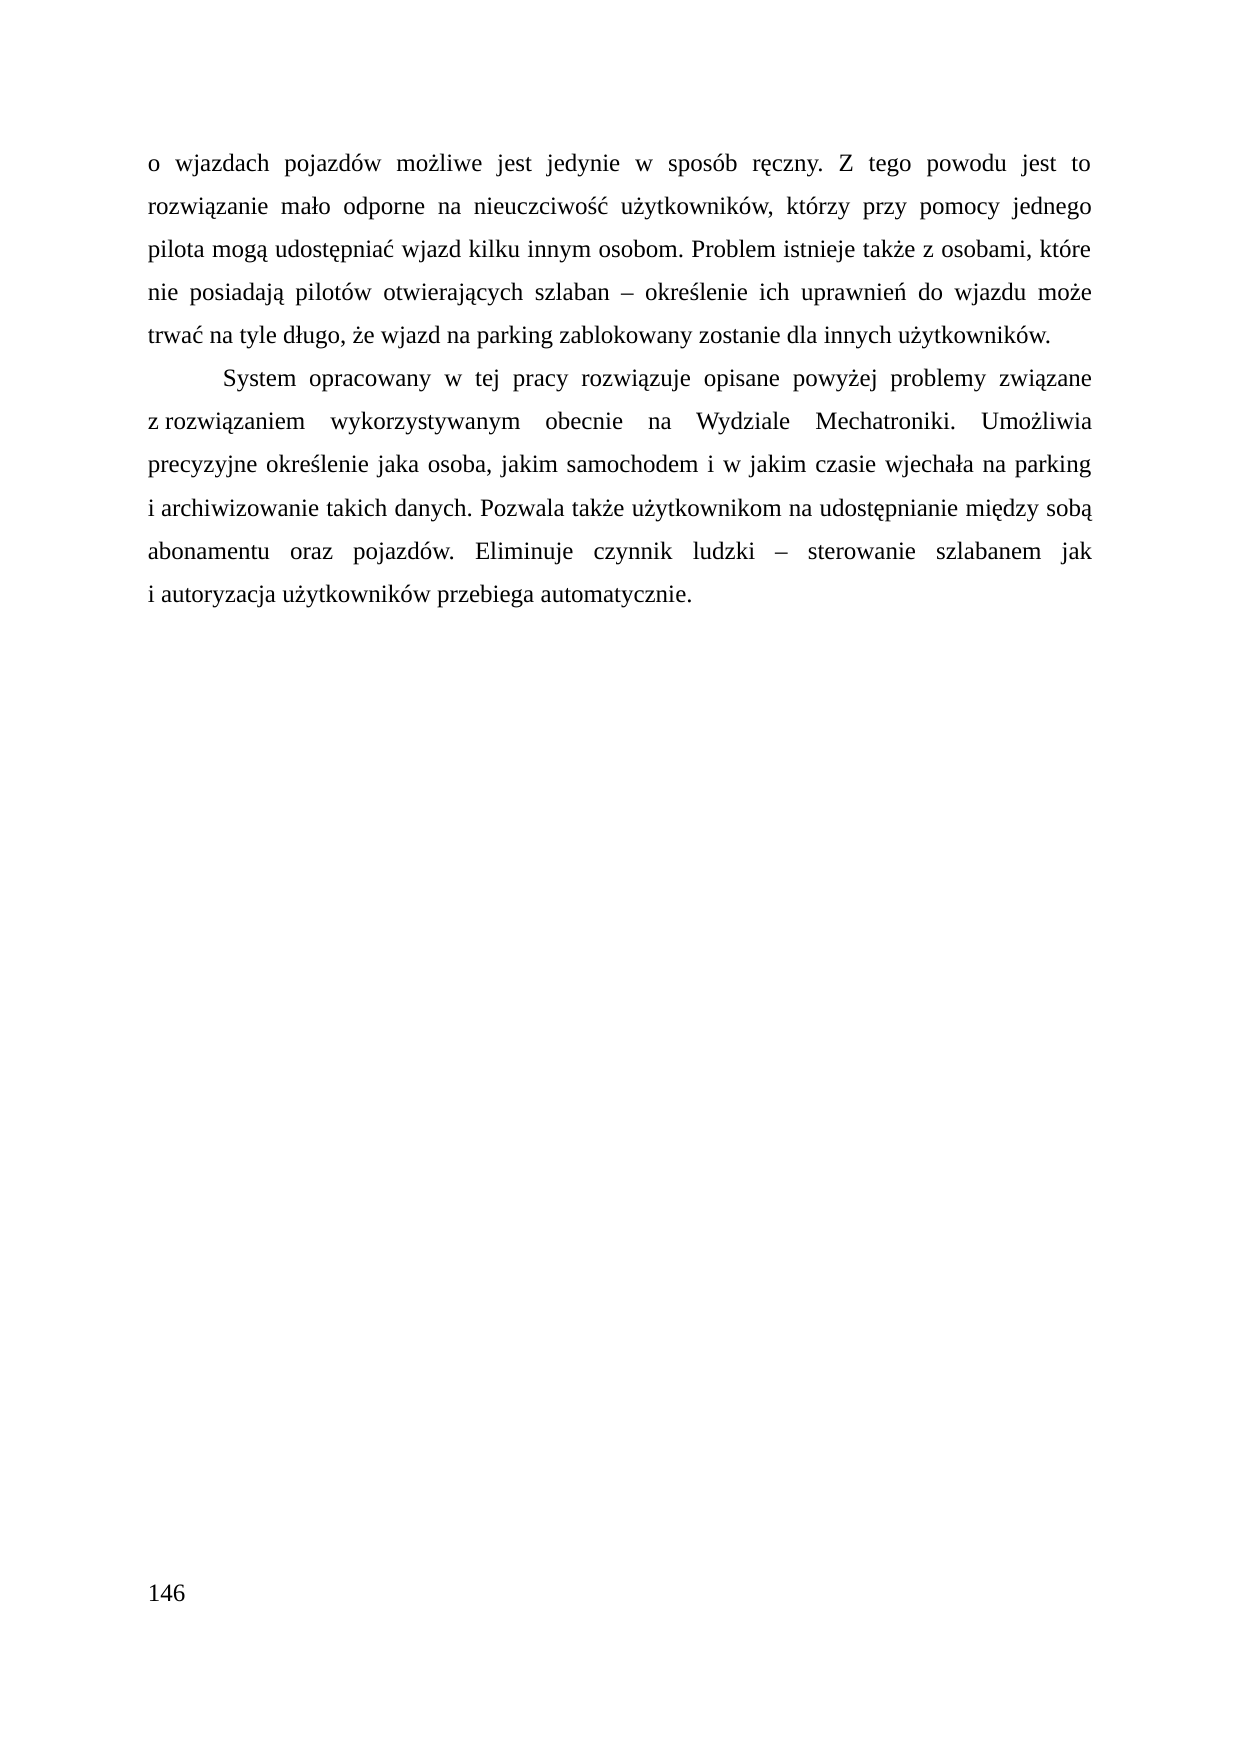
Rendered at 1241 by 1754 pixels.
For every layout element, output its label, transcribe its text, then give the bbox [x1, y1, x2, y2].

text o wjazdach pojazdów możliwe jest jedynie w sposób ręczny. Z tego powodu jest to rozwiązanie mało odporne na nieuczciwość użytkowników, którzy przy pomocy jednego pilota mogą udostępniać wjazd kilku innym osobom. Problem istnieje także z osobami, które nie posiadają pilotów otwierających szlaban – określenie ich uprawnień do wjazdu może trwać na tyle długo, że wjazd na parking zablokowany zostanie dla innych użytkowników. [148, 148, 1093, 349]
text System opracowany w tej pracy rozwiązuje opisane powyżej problemy związane z rozwiązaniem wykorzystywanym obecnie na Wydziale Mechatroniki. Umożliwia precyzyjne określenie jaka osoba, jakim samochodem i w jakim czasie wjechała na parking i archiwizowanie takich danych. Pozwala także użytkownikom na udostępnianie między sobą abonamentu oraz pojazdów. Eliminuje czynnik ludzki – sterowanie szlabanem jak i autoryzacja użytkowników przebiega automatycznie. [148, 363, 1093, 608]
